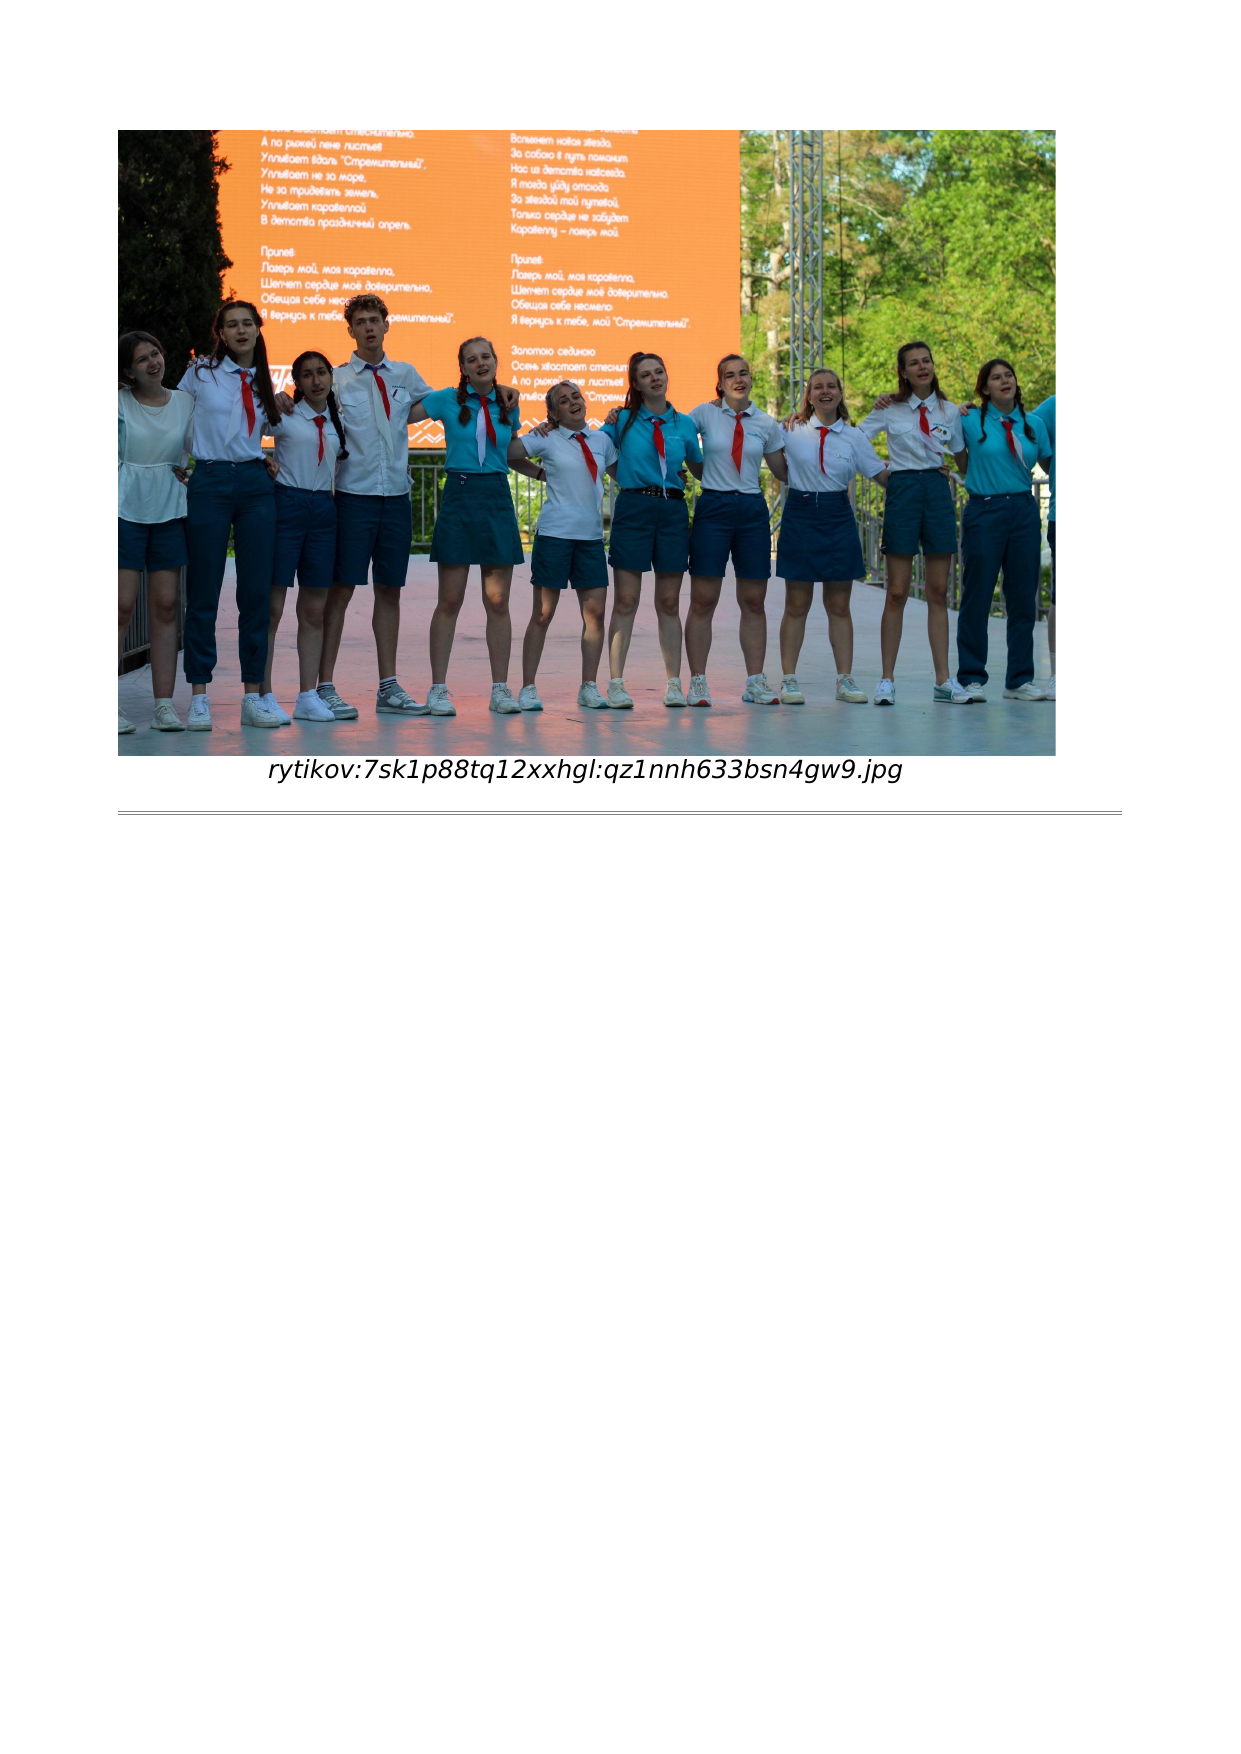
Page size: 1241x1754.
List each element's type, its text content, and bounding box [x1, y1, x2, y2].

picture [118, 130, 1056, 756]
text rytikov:7sk1p88tq12xxhgl:qz1nnh633bsn4gw9.jpg [118, 756, 1056, 784]
picture [1019, 422, 1034, 441]
picture [981, 432, 987, 441]
